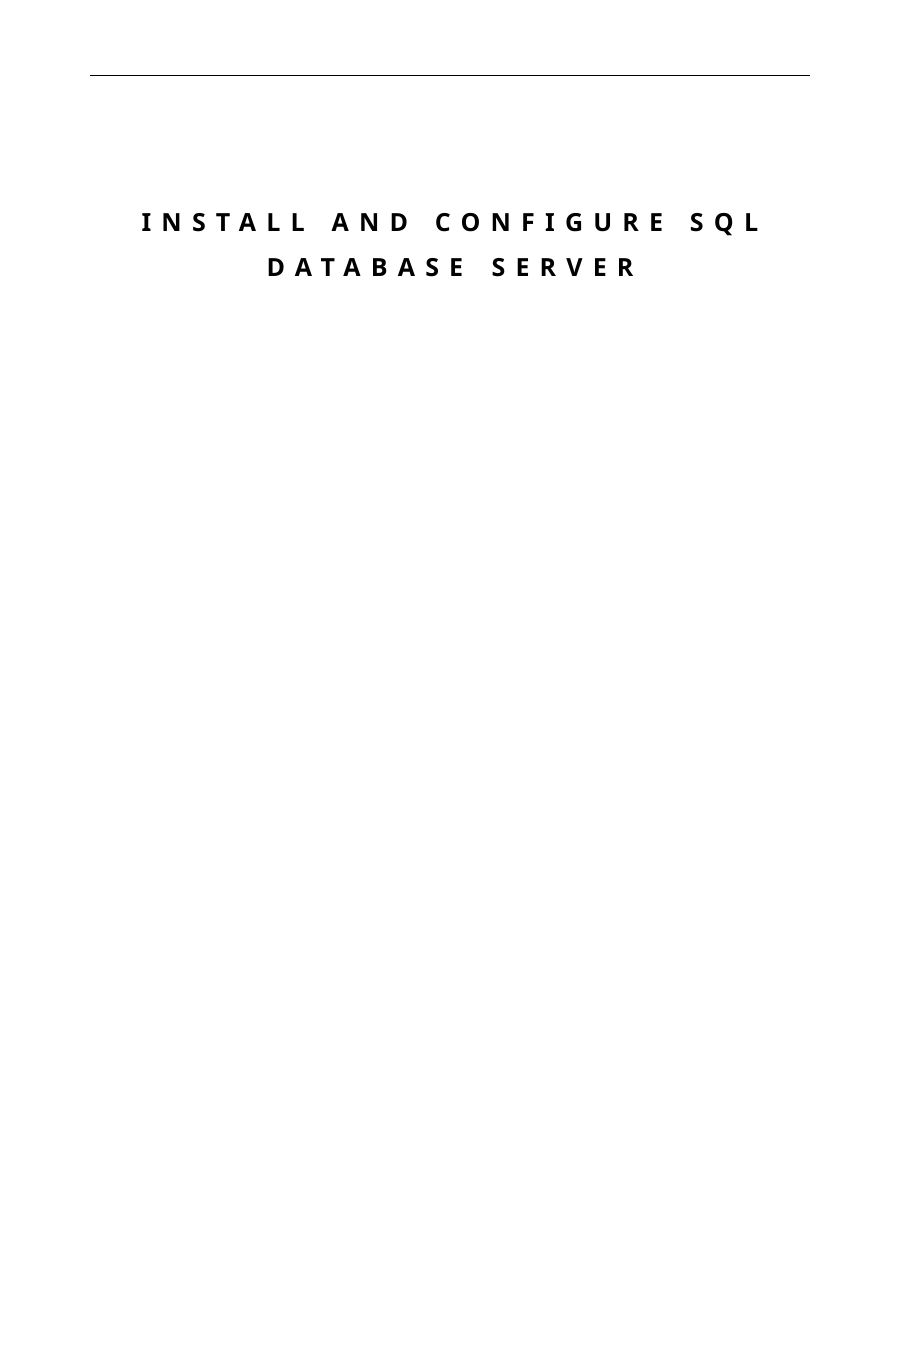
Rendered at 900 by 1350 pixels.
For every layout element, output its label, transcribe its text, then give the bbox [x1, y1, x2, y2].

subtitle INSTALL AND CONFIGURE SQL DATABASE SERVER [90, 205, 810, 283]
